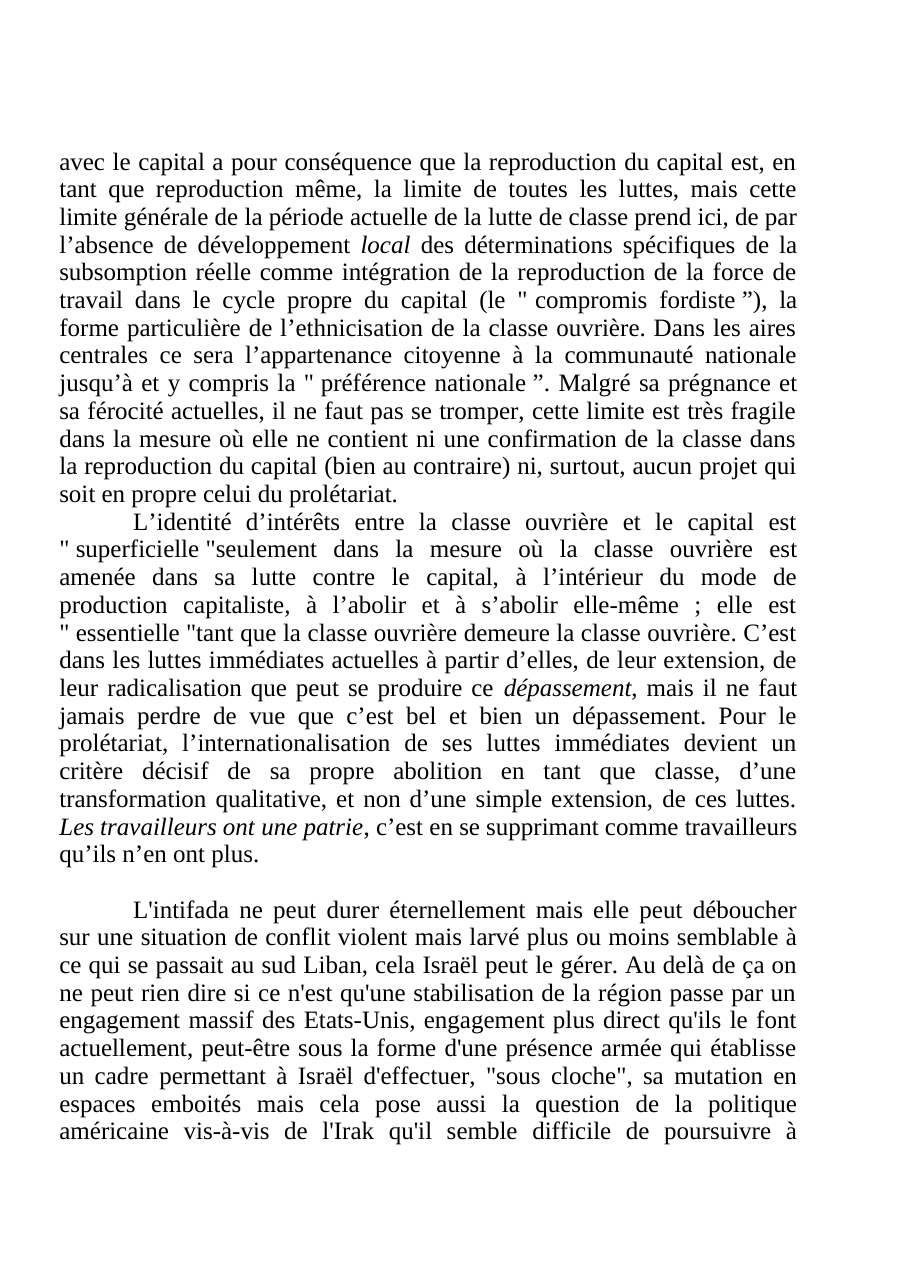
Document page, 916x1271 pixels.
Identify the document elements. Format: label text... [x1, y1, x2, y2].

text L’identité d’intérêts entre la classe ouvrière et le capital est " superficielle "seulement dans la mesure où la classe ouvrière est amenée dans sa lutte contre le capital, à l’intérieur du mode de production capitaliste, à l’abolir et à s’abolir elle-même ; elle est " essentielle "tant que la classe ouvrière demeure la classe ouvrière. C’est dans les luttes immédiates actuelles à partir d’elles, de leur extension, de leur radicalisation que peut se produire ce dépassement, mais il ne faut jamais perdre de vue que c’est bel et bien un dépassement. Pour le prolétariat, l’internationalisation de ses luttes immédiates devient un critère décisif de sa propre abolition en tant que classe, d’une transformation qualitative, et non d’une simple extension, de ces luttes. Les travailleurs ont une patrie, c’est en se supprimant comme travailleurs qu’ils n’en ont plus. [59, 508, 797, 868]
text L'intifada ne peut durer éternellement mais elle peut déboucher sur une situation de conflit violent mais larvé plus ou moins semblable à ce qui se passait au sud Liban, cela Israël peut le gérer. Au delà de ça on ne peut rien dire si ce n'est qu'une stabilisation de la région passe par un engagement massif des Etats-Unis, engagement plus direct qu'ils le font actuellement, peut-être sous la forme d'une présence armée qui établisse un cadre permettant à Israël d'effectuer, "sous cloche", sa mutation en espaces emboités mais cela pose aussi la question de la politique américaine vis-à-vis de l'Irak qu'il semble difficile de poursuivre à [59, 896, 797, 1145]
text avec le capital a pour conséquence que la reproduction du capital est, en tant que reproduction même, la limite de toutes les luttes, mais cette limite générale de la période actuelle de la lutte de classe prend ici, de par l’absence de développement local des déterminations spécifiques de la subsomption réelle comme intégration de la reproduction de la force de travail dans le cycle propre du capital (le " compromis fordiste ”), la forme particulière de l’ethnicisation de la classe ouvrière. Dans les aires centrales ce sera l’appartenance citoyenne à la communauté nationale jusqu’à et y compris la " préférence nationale ”. Malgré sa prégnance et sa férocité actuelles, il ne faut pas se tromper, cette limite est très fragile dans la mesure où elle ne contient ni une confirmation de la classe dans la reproduction du capital (bien au contraire) ni, surtout, aucun projet qui soit en propre celui du prolétariat. [59, 148, 797, 508]
